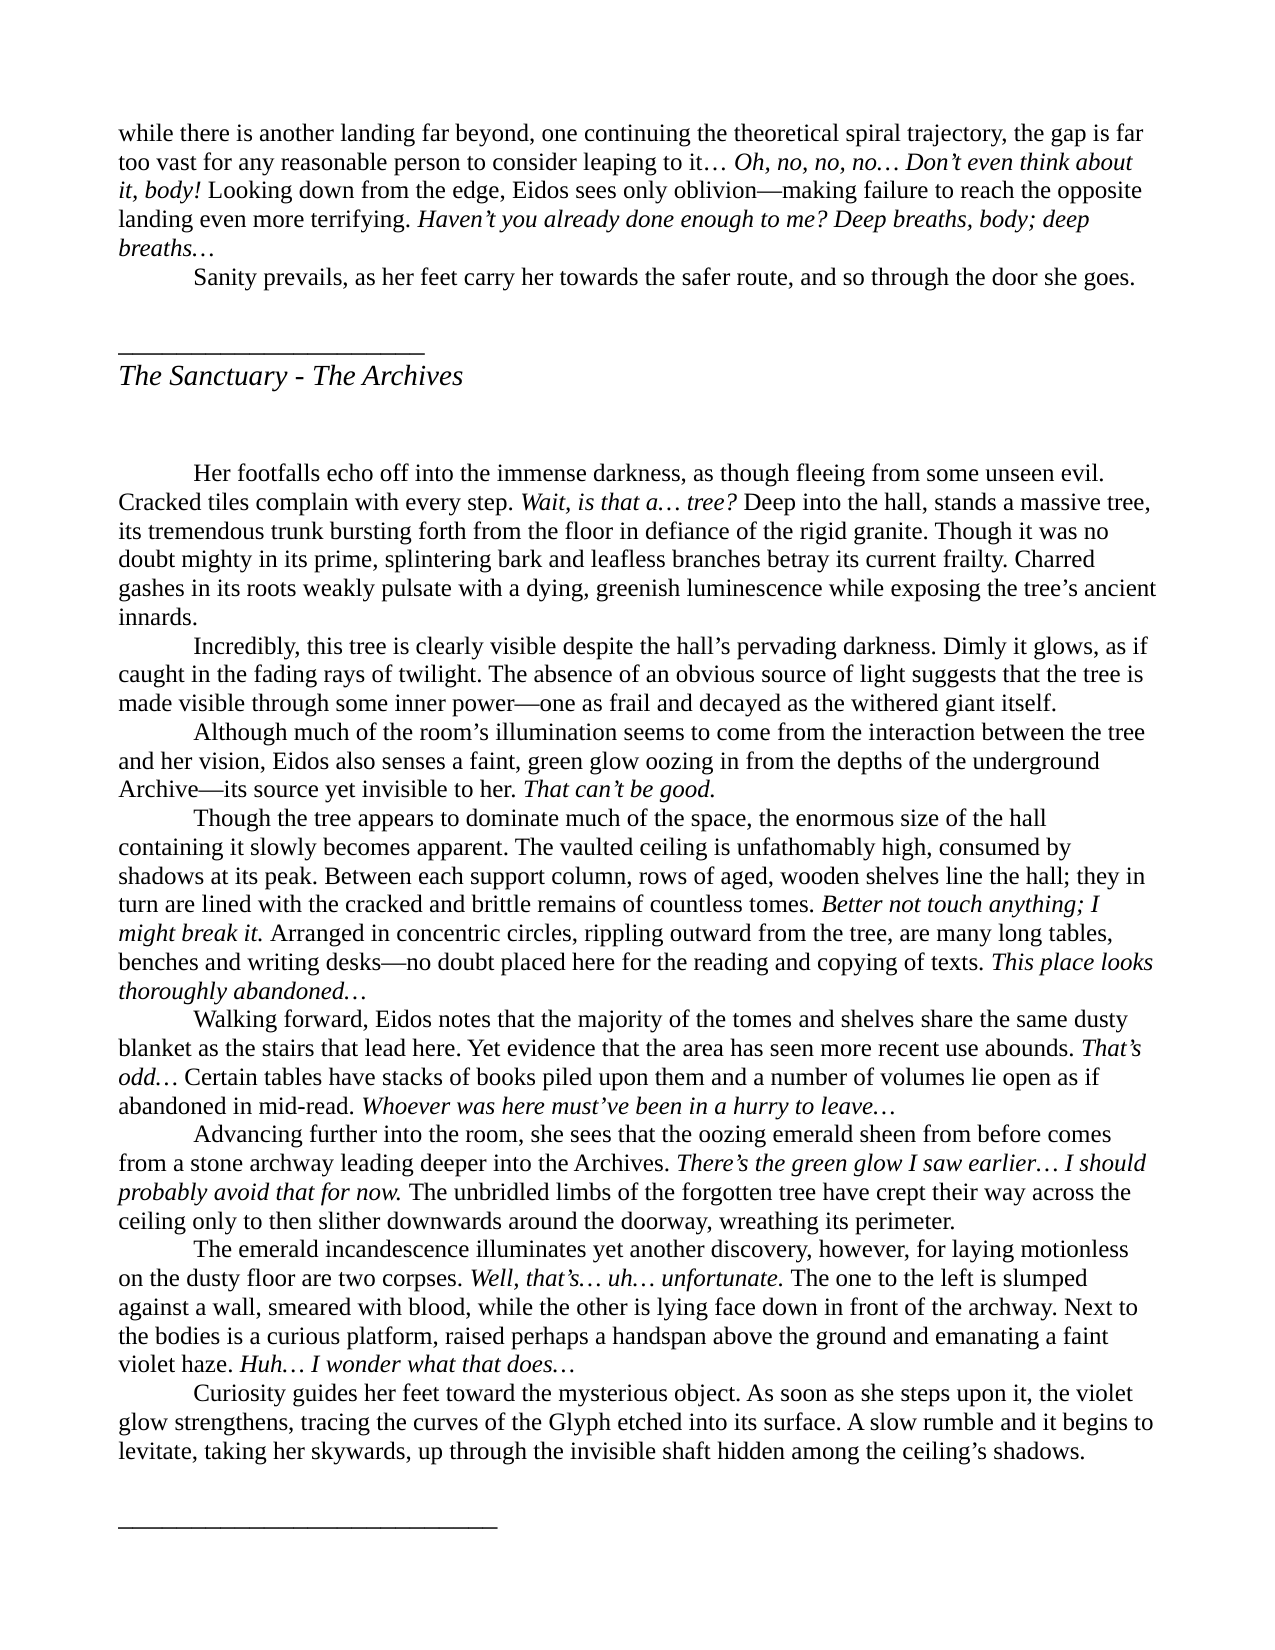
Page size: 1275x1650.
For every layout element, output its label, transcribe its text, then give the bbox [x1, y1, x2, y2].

text Curiosity guides her feet toward the mysterious object. As soon as she steps upon it, the violet glow strengthens, tracing the curves of the Glyph etched into its surface. A slow rumble and it begins to levitate, taking her skywards, up through the invisible shaft hidden among the ceiling’s shadows. [118, 1378, 1157, 1464]
text Walking forward, Eidos notes that the majority of the tomes and shelves share the same dusty blanket as the stairs that lead here. Yet evidence that the area has seen more recent use abounds. That’s odd… Certain tables have stacks of books piled upon them and a number of volumes lie open as if abandoned in mid-read. Whoever was here must’ve been in a hurry to leave… [118, 1004, 1157, 1119]
text The emerald incandescence illuminates yet another discovery, however, for laying motionless on the dusty floor are two corpses. Well, that’s… uh… unfortunate. The one to the left is slumped against a wall, smeared with blood, while the other is lying face down in front of the archway. Next to the bodies is a curious platform, raised perhaps a handspan above the ground and emanating a faint violet haze. Huh… I wonder what that does… [118, 1234, 1157, 1378]
text Her footfalls echo off into the immense darkness, as though fleeing from some unseen evil. Cracked tiles complain with every step. Wait, is that a… tree? Deep into the hall, stands a massive tree, its tremendous trunk bursting forth from the floor in defiance of the rigid granite. Though it was no doubt mighty in its prime, splintering bark and leafless branches betray its current frailty. Charred gashes in its roots weakly pulsate with a dying, greenish luminescence while exposing the tree’s ancient innards. Incredibly, this tree is clearly visible despite the hall’s pervading darkness. Dimly it glows, as if caught in the fading rays of twilight. The absence of an obvious source of light suggests that the tree is made visible through some inner power—one as frail and decayed as the withered giant itself. Although much of the room’s illumination seems to come from the interaction between the tree and her vision, Eidos also senses a faint, green glow oozing in from the depths of the underground Archive—its source yet invisible to her. That can’t be good. [118, 458, 1157, 803]
text _____________________ [118, 324, 1157, 358]
text while there is another landing far beyond, one continuing the theoretical spiral trajectory, the gap is far too vast for any reasonable person to consider leaping to it… Oh, no, no, no… Don’t even think about it, body! Looking down from the edge, Eidos sees only oblivion—making failure to reach the opposite landing even more terrifying. Haven’t you already done enough to me? Deep breaths, body; deep breaths… [118, 118, 1157, 262]
text __________________________ [118, 1498, 1157, 1532]
text The Sanctuary - The Archives [118, 358, 1157, 391]
text Sanity prevails, as her feet carry her towards the safer route, and so through the door she goes. [118, 262, 1157, 291]
text Though the tree appears to dominate much of the space, the enormous size of the hall containing it slowly becomes apparent. The vaulted ceiling is unfathomably high, consumed by shadows at its peak. Between each support column, rows of aged, wooden shelves line the hall; they in turn are lined with the cracked and brittle remains of countless tomes. Better not touch anything; I might break it. Arranged in concentric circles, rippling outward from the tree, are many long tables, benches and writing desks—no doubt placed here for the reading and copying of texts. This place looks thoroughly abandoned… [118, 803, 1157, 1004]
text Advancing further into the room, she sees that the oozing emerald sheen from before comes from a stone archway leading deeper into the Archives. There’s the green glow I saw earlier… I should probably avoid that for now. The unbridled limbs of the forgotten tree have crept their way across the ceiling only to then slither downwards around the doorway, wreathing its perimeter. [118, 1119, 1157, 1234]
